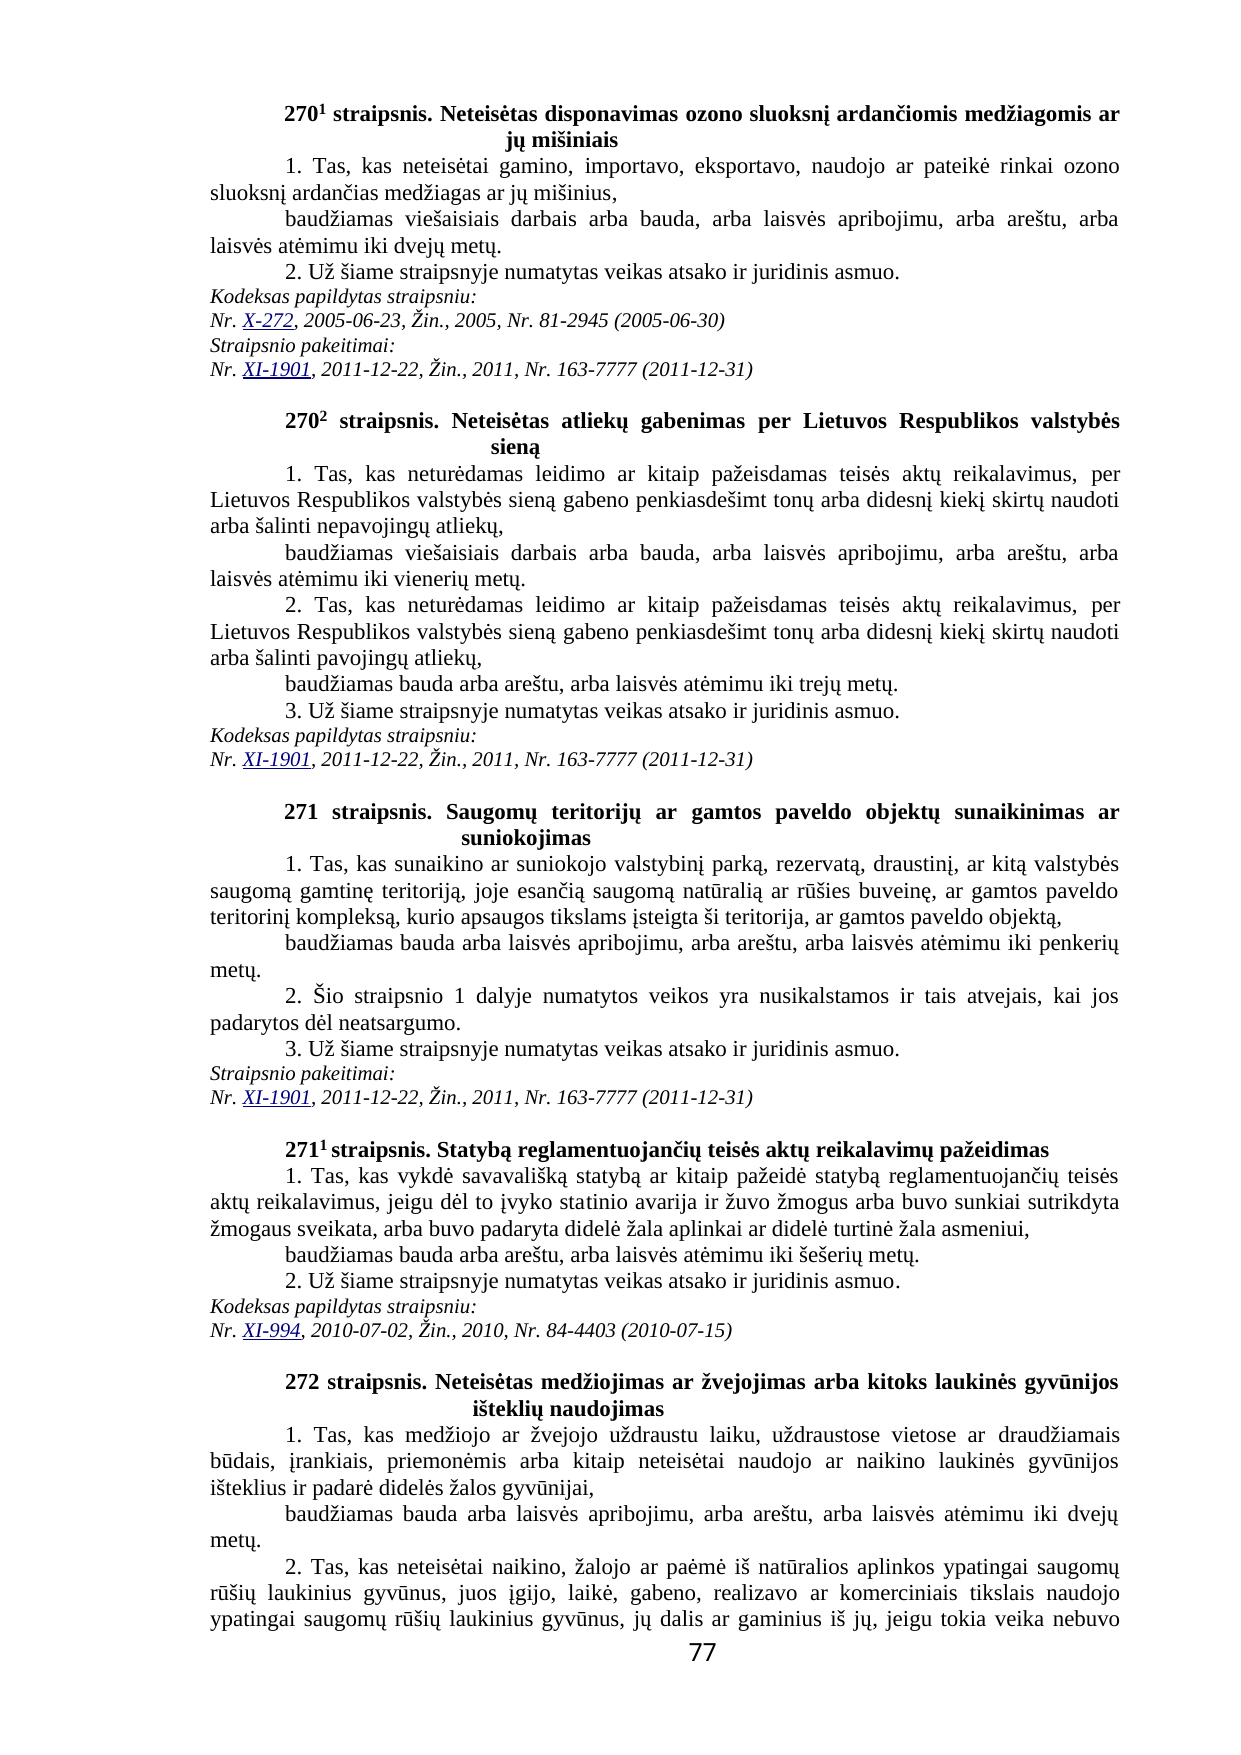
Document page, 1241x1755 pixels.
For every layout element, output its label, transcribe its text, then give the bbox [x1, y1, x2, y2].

text Nr. XI-994, 2010-07-02, Žin., 2010, Nr. 84-4403 (2010-07-15) [210, 1318, 1120, 1342]
text 2. Šio straipsnio 1 dalyje numatytos veikos yra nusikalstamos ir tais atvejais, kai jos padarytos dėl neatsargumo. [210, 982, 1120, 1035]
text baudžiamas bauda arba areštu, arba laisvės atėmimu iki šešerių metų. [210, 1241, 1120, 1267]
text 2. Už šiame straipsnyje numatytas veikas atsako ir juridinis asmuo. [210, 1267, 1120, 1294]
text Kodeksas papildytas straipsniu: [210, 284, 1120, 308]
text 2. Tas, kas neturėdamas leidimo ar kitaip pažeisdamas teisės aktų reikalavimus, per Lietuvos Respublikos valstybės sieną gabeno penkiasdešimt tonų arba didesnį kiekį skirtų naudoti arba šalinti pavojingų atliekų, [210, 591, 1120, 671]
text 1. Tas, kas medžiojo ar žvejojo uždraustu laiku, uždraustose vietose ar draudžiamais būdais, įrankiais, priemonėmis arba kitaip neteisėtai naudojo ar naikino laukinės gyvūnijos išteklius ir padarė didelės žalos gyvūnijai, [210, 1421, 1120, 1500]
text 2. Už šiame straipsnyje numatytas veikas atsako ir juridinis asmuo. [210, 258, 1120, 284]
text 271 straipsnis. Saugomų teritorijų ar gamtos paveldo objektų sunaikinimas ar suniokojimas [284, 798, 1120, 850]
text baudžiamas bauda arba laisvės apribojimu, arba areštu, arba laisvės atėmimu iki dvejų metų. [210, 1500, 1120, 1553]
text Straipsnio pakeitimai: [210, 332, 1120, 357]
text 1. Tas, kas vykdė savavališką statybą ar kitaip pažeidė statybą reglamentuojančių teisės aktų reikalavimus, jeigu dėl to įvyko statinio avarija ir žuvo žmogus arba buvo sunkiai sutrikdyta žmogaus sveikata, arba buvo padaryta didelė žala aplinkai ar didelė turtinė žala asmeniui, [210, 1162, 1120, 1241]
text 2711 straipsnis. Statybą reglamentuojančių teisės aktų reikalavimų pažeidimas [285, 1136, 1120, 1162]
text 2. Tas, kas neteisėtai naikino, žalojo ar paėmė iš natūralios aplinkos ypatingai saugomų rūšių laukinius gyvūnus, juos įgijo, laikė, gabeno, realizavo ar komerciniais tikslais naudojo ypatingai saugomų rūšių laukinius gyvūnus, jų dalis ar gaminius iš jų, jeigu tokia veika nebuvo [210, 1553, 1120, 1632]
text Kodeksas papildytas straipsniu: [210, 1294, 1120, 1318]
text 2702 straipsnis. Neteisėtas atliekų gabenimas per Lietuvos Respublikos valstybės sieną [285, 407, 1120, 460]
text Nr. XI-1901, 2011-12-22, Žin., 2011, Nr. 163-7777 (2011-12-31) [210, 357, 1120, 381]
text 1. Tas, kas sunaikino ar suniokojo valstybinį parką, rezervatą, draustinį, ar kitą valstybės saugomą gamtinę teritoriją, joje esančią saugomą natūralią ar rūšies buveinę, ar gamtos paveldo teritorinį kompleksą, kurio apsaugos tikslams įsteigta ši teritorija, ar gamtos paveldo objektą, [210, 850, 1120, 929]
text 3. Už šiame straipsnyje numatytas veikas atsako ir juridinis asmuo. [210, 697, 1120, 723]
text baudžiamas viešaisiais darbais arba bauda, arba laisvės apribojimu, arba areštu, arba laisvės atėmimu iki dvejų metų. [210, 205, 1120, 258]
text Nr. XI-1901, 2011-12-22, Žin., 2011, Nr. 163-7777 (2011-12-31) [210, 747, 1120, 771]
text baudžiamas bauda arba laisvės apribojimu, arba areštu, arba laisvės atėmimu iki penkerių metų. [210, 929, 1120, 982]
text baudžiamas viešaisiais darbais arba bauda, arba laisvės apribojimu, arba areštu, arba laisvės atėmimu iki vienerių metų. [210, 539, 1120, 591]
text Nr. XI-1901, 2011-12-22, Žin., 2011, Nr. 163-7777 (2011-12-31) [210, 1085, 1120, 1109]
text 3. Už šiame straipsnyje numatytas veikas atsako ir juridinis asmuo. [210, 1035, 1120, 1061]
text baudžiamas bauda arba areštu, arba laisvės atėmimu iki trejų metų. [210, 671, 1120, 697]
text Straipsnio pakeitimai: [210, 1061, 1120, 1085]
text Nr. X-272, 2005-06-23, Žin., 2005, Nr. 81-2945 (2005-06-30) [210, 308, 1120, 332]
text Kodeksas papildytas straipsniu: [210, 723, 1120, 747]
text 272 straipsnis. Neteisėtas medžiojimas ar žvejojimas arba kitoks laukinės gyvūnijos išteklių naudojimas [285, 1368, 1120, 1421]
text 1. Tas, kas neturėdamas leidimo ar kitaip pažeisdamas teisės aktų reikalavimus, per Lietuvos Respublikos valstybės sieną gabeno penkiasdešimt tonų arba didesnį kiekį skirtų naudoti arba šalinti nepavojingų atliekų, [210, 460, 1120, 539]
text 1. Tas, kas neteisėtai gamino, importavo, eksportavo, naudojo ar pateikė rinkai ozono sluoksnį ardančias medžiagas ar jų mišinius, [210, 153, 1120, 205]
text 2701 straipsnis. Neteisėtas disponavimas ozono sluoksnį ardančiomis medžiagomis ar jų mišiniais [284, 100, 1120, 153]
